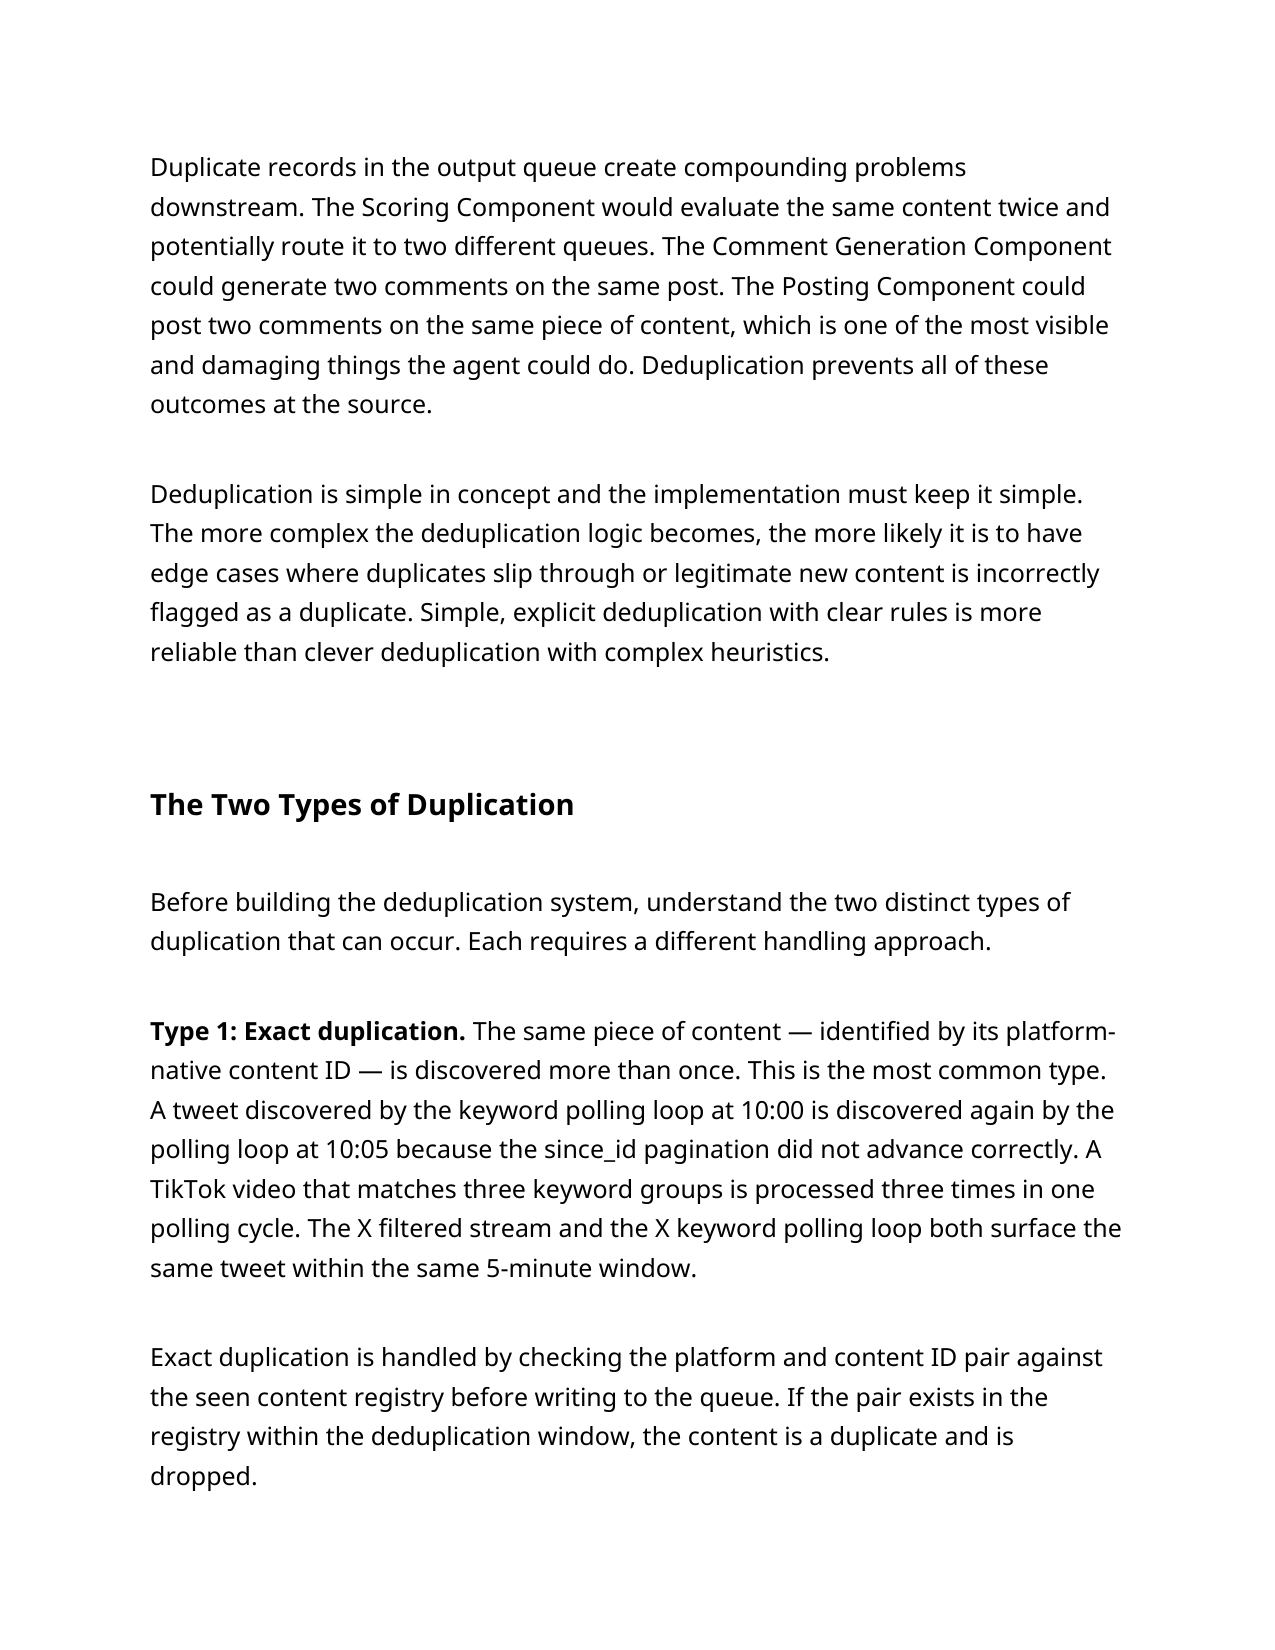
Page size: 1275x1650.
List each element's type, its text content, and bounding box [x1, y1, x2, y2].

text Duplicate records in the output queue create compounding problems downstream. The Scoring Component would evaluate the same content twice and potentially route it to two different queues. The Comment Generation Component could generate two comments on the same post. The Posting Component could post two comments on the same piece of content, which is one of the most visible and damaging things the agent could do. Deduplication prevents all of these outcomes at the source. [150, 150, 1125, 421]
text Type 1: Exact duplication. The same piece of content — identified by its platform-native content ID — is discovered more than once. This is the most common type. A tweet discovered by the keyword polling loop at 10:00 is discovered again by the polling loop at 10:05 because the since_id pagination did not advance correctly. A TikTok video that matches three keyword groups is processed three times in one polling cycle. The X filtered stream and the X keyword polling loop both surface the same tweet within the same 5-minute window. [150, 1013, 1125, 1284]
text Exact duplication is handled by checking the platform and content ID pair against the seen content registry before writing to the queue. If the pair exists in the registry within the deduplication window, the content is a duplicate and is dropped. [150, 1340, 1125, 1492]
subtitle The Two Types of Duplication [150, 784, 1125, 824]
text Before building the deduplication system, understand the two distinct types of duplication that can occur. Each requires a different handling approach. [150, 884, 1125, 958]
text Deduplication is simple in concept and the implementation must keep it simple. The more complex the deduplication logic becomes, the more likely it is to have edge cases where duplicates slip through or legitimate new content is incorrectly flagged as a duplicate. Simple, explicit deduplication with clear rules is more reliable than clever deduplication with complex heuristics. [150, 476, 1125, 668]
